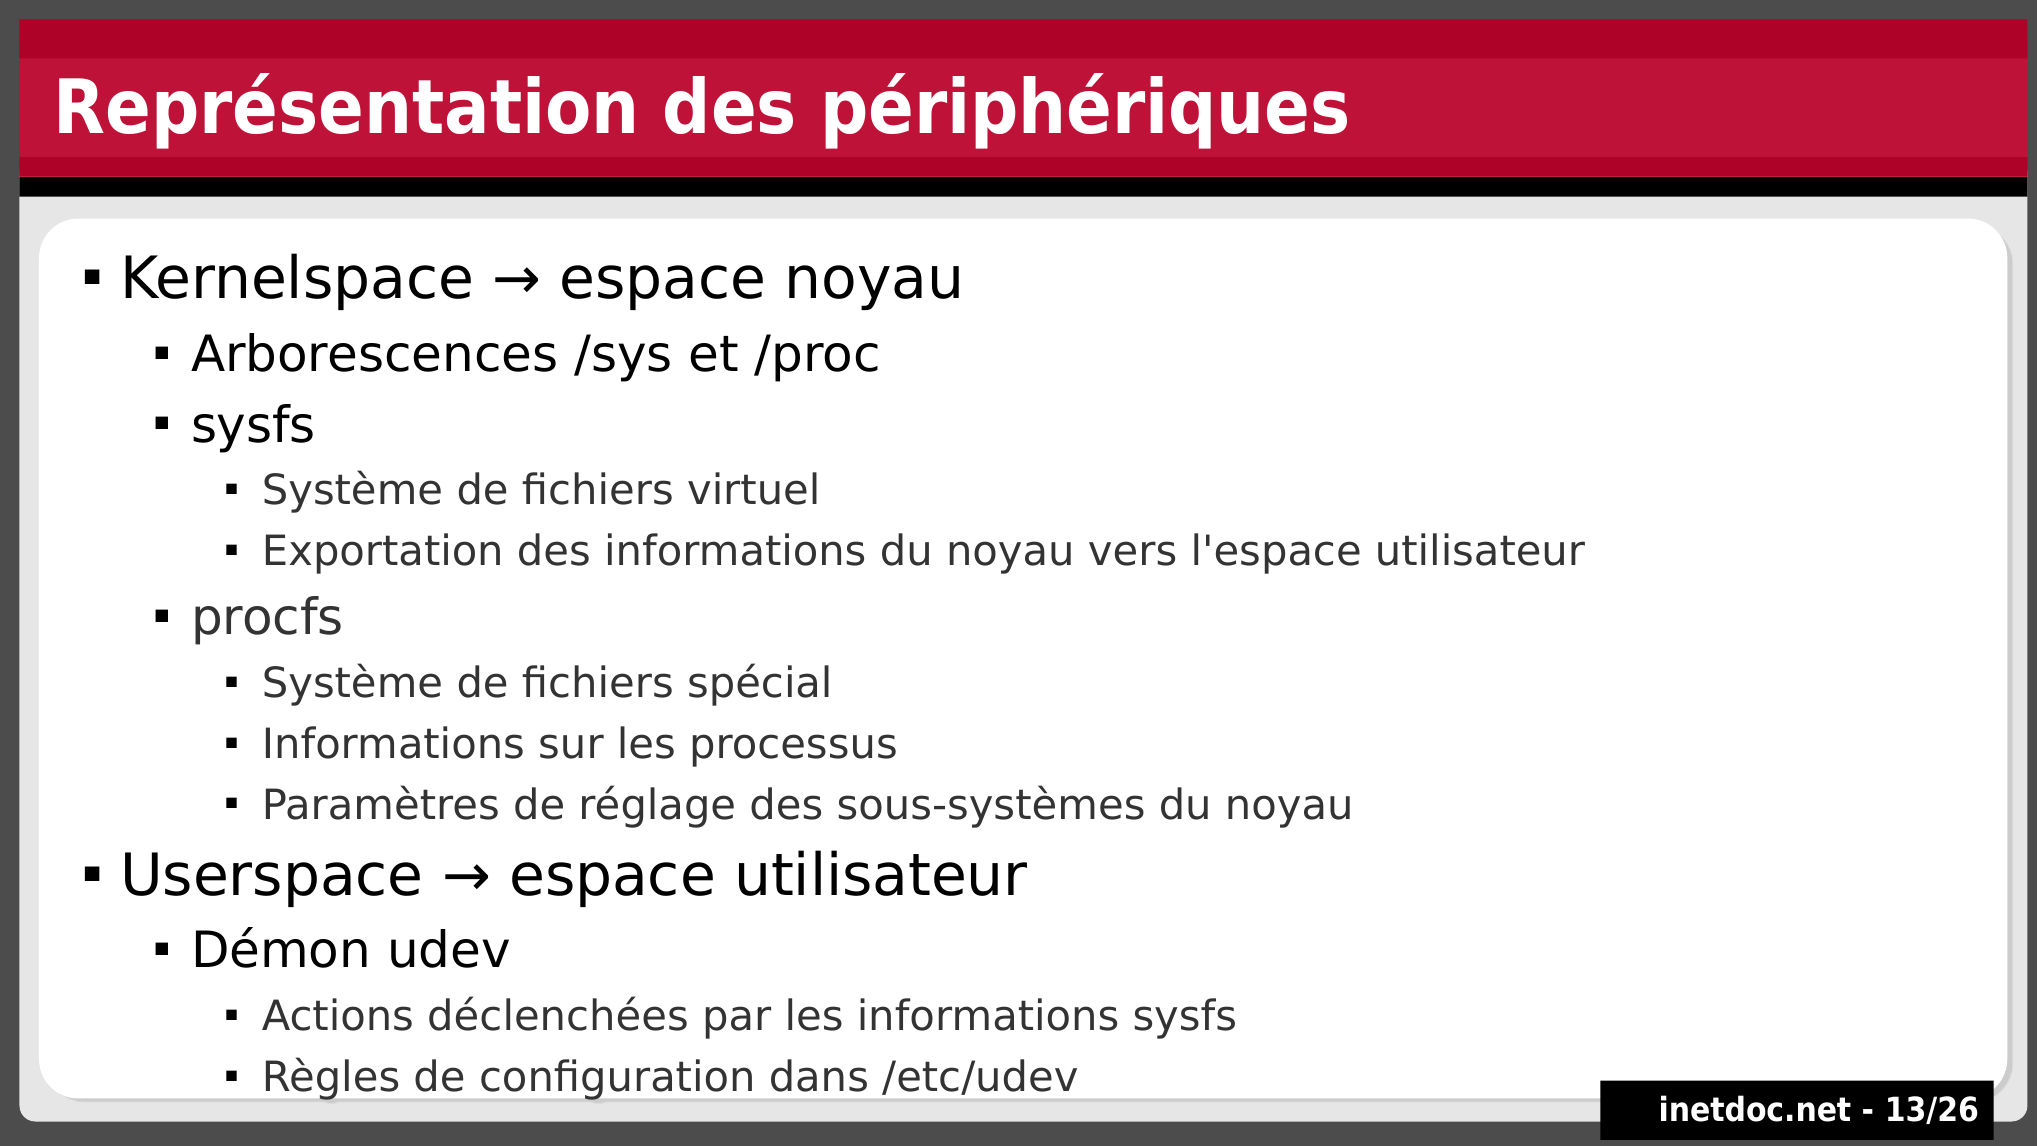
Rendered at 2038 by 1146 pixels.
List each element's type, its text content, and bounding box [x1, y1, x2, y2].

text_box Représentation des périphériques [19, 59, 2028, 157]
text_box [19, 19, 2028, 59]
text_box Kernelspace → espace noyau Arborescences /sys et /proc sysfs Système de fichiers virtuel Exportation des informations du noyau vers l'espace utilisateur procfs Système de fichiers spécial Informations sur les processus Paramètres de réglage des sous-systèmes du noyau Userspace → espace utilisateur Démon udev Actions déclenchées par les informations sysfs Règles de configuration dans /etc/udev [38, 218, 2008, 1099]
text_box inetdoc.net - <numéro>/26 [1600, 1080, 1994, 1140]
text_box [19, 157, 2028, 1122]
